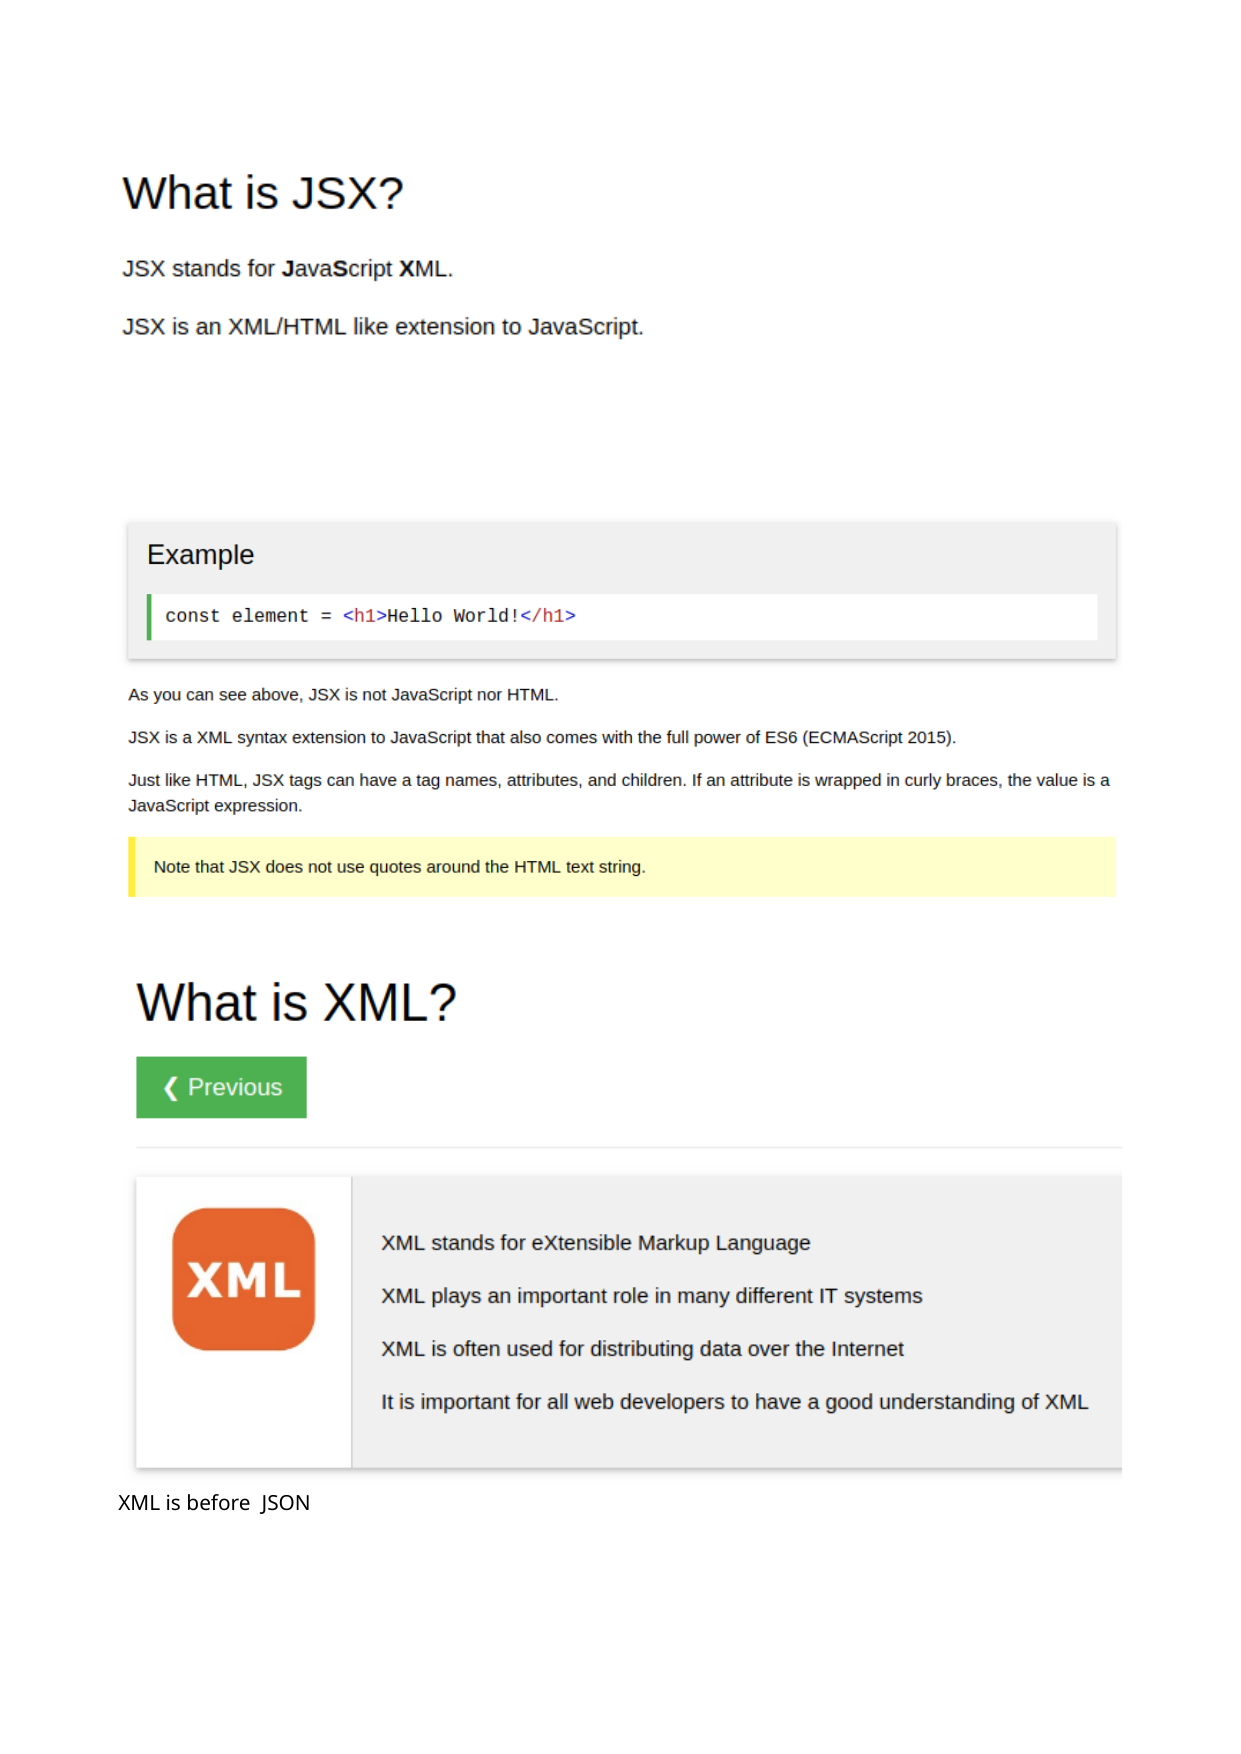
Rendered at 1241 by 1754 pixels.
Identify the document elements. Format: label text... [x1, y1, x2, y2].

picture [118, 968, 1123, 1488]
picture [118, 151, 661, 363]
text XML is before JSON [118, 1488, 1122, 1516]
picture [118, 504, 1123, 912]
